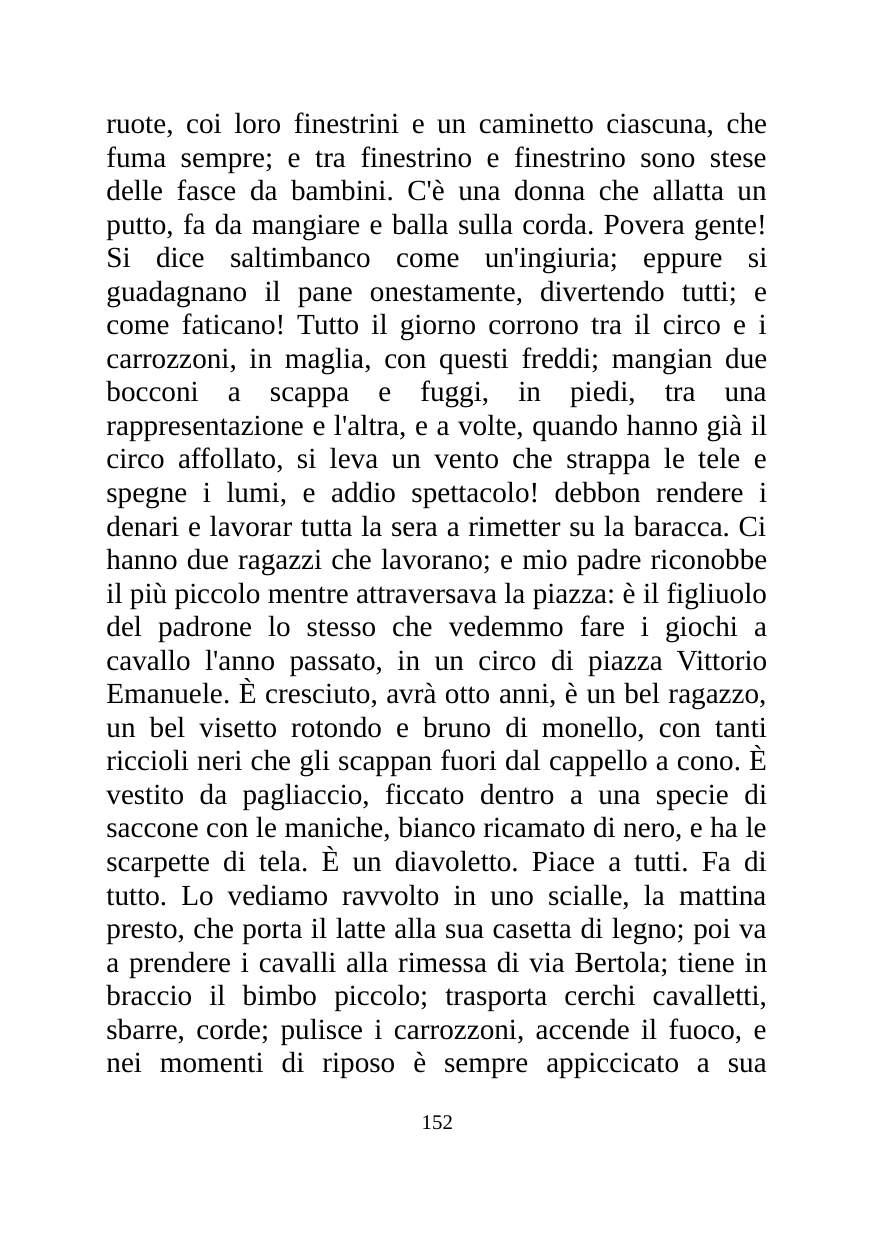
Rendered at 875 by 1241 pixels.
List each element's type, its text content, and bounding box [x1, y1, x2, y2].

text ruote, coi loro finestrini e un caminetto ciascuna, che fuma sempre; e tra finestrino e finestrino sono stese delle fasce da bambini. C'è una donna che allatta un putto, fa da mangiare e balla sulla corda. Povera gente! Si dice saltimbanco come un'ingiuria; eppure si guadagnano il pane onestamente, divertendo tutti; e come faticano! Tutto il giorno corrono tra il circo e i carrozzoni, in maglia, con questi freddi; mangian due bocconi a scappa e fuggi, in piedi, tra una rappresentazione e l'altra, e a volte, quando hanno già il circo affollato, si leva un vento che strappa le tele e spegne i lumi, e addio spettacolo! debbon rendere i denari e lavorar tutta la sera a rimetter su la baracca. Ci hanno due ragazzi che lavorano; e mio padre riconobbe il più piccolo mentre attraversava la piazza: è il figliuolo del padrone lo stesso che vedemmo fare i giochi a cavallo l'anno passato, in un circo di piazza Vittorio Emanuele. È cresciuto, avrà otto anni, è un bel ragazzo, un bel visetto rotondo e bruno di monello, con tanti riccioli neri che gli scappan fuori dal cappello a cono. È vestito da pagliaccio, ficcato dentro a una specie di saccone con le maniche, bianco ricamato di nero, e ha le scarpette di tela. È un diavoletto. Piace a tutti. Fa di tutto. Lo vediamo ravvolto in uno scialle, la mattina presto, che porta il latte alla sua casetta di legno; poi va a prendere i cavalli alla rimessa di via Bertola; tiene in braccio il bimbo piccolo; trasporta cerchi cavalletti, sbarre, corde; pulisce i carrozzoni, accende il fuoco, e nei momenti di riposo è sempre appiccicato a sua [106, 106, 768, 1079]
